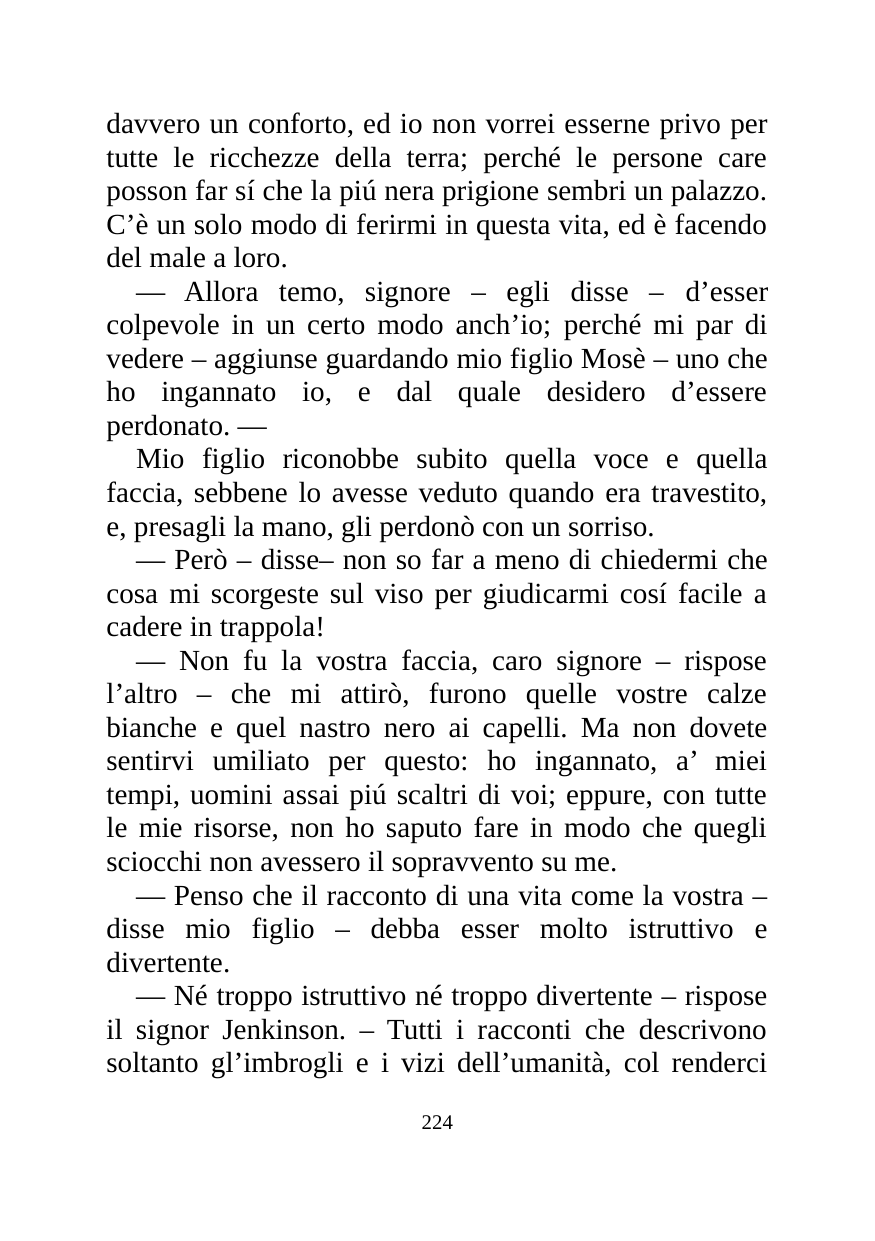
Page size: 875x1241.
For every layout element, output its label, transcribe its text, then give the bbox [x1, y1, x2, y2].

text — Non fu la vostra faccia, caro signore ‒ rispose l’altro ‒ che mi attirò, furono quelle vostre calze bianche e quel nastro nero ai capelli. Ma non dovete sentirvi umiliato per questo: ho ingannato, a’ miei tempi, uomini assai piú scaltri di voi; eppure, con tutte le mie risorse, non ho saputo fare in modo che quegli sciocchi non avessero il sopravvento su me. [106, 643, 768, 878]
text Mio figlio riconobbe subito quella voce e quella faccia, sebbene lo avesse veduto quando era travestito, e, presagli la mano, gli perdonò con un sorriso. [106, 442, 768, 542]
text — Però ‒ disse‒ non so far a meno di chiedermi che cosa mi scorgeste sul viso per giudicarmi cosí facile a cadere in trappola! [106, 542, 768, 643]
text — Penso che il racconto di una vita come la vostra ‒ disse mio figlio ‒ debba esser molto istruttivo e divertente. [106, 878, 768, 978]
text — Né troppo istruttivo né troppo divertente ‒ rispose il signor Jenkinson. ‒ Tutti i racconti che descrivono soltanto gl’imbrogli e i vizi dell’umanità, col renderci [106, 978, 768, 1079]
text — Allora temo, signore ‒ egli disse ‒ d’esser colpevole in un certo modo anch’io; perché mi par di vedere ‒ aggiunse guardando mio figlio Mosè ‒ uno che ho ingannato io, e dal quale desidero d’essere perdonato. — [106, 274, 768, 442]
text davvero un conforto, ed io non vorrei esserne privo per tutte le ricchezze della terra; perché le persone care posson far sí che la piú nera prigione sembri un palazzo. C’è un solo modo di ferirmi in questa vita, ed è facendo del male a loro. [106, 106, 768, 274]
